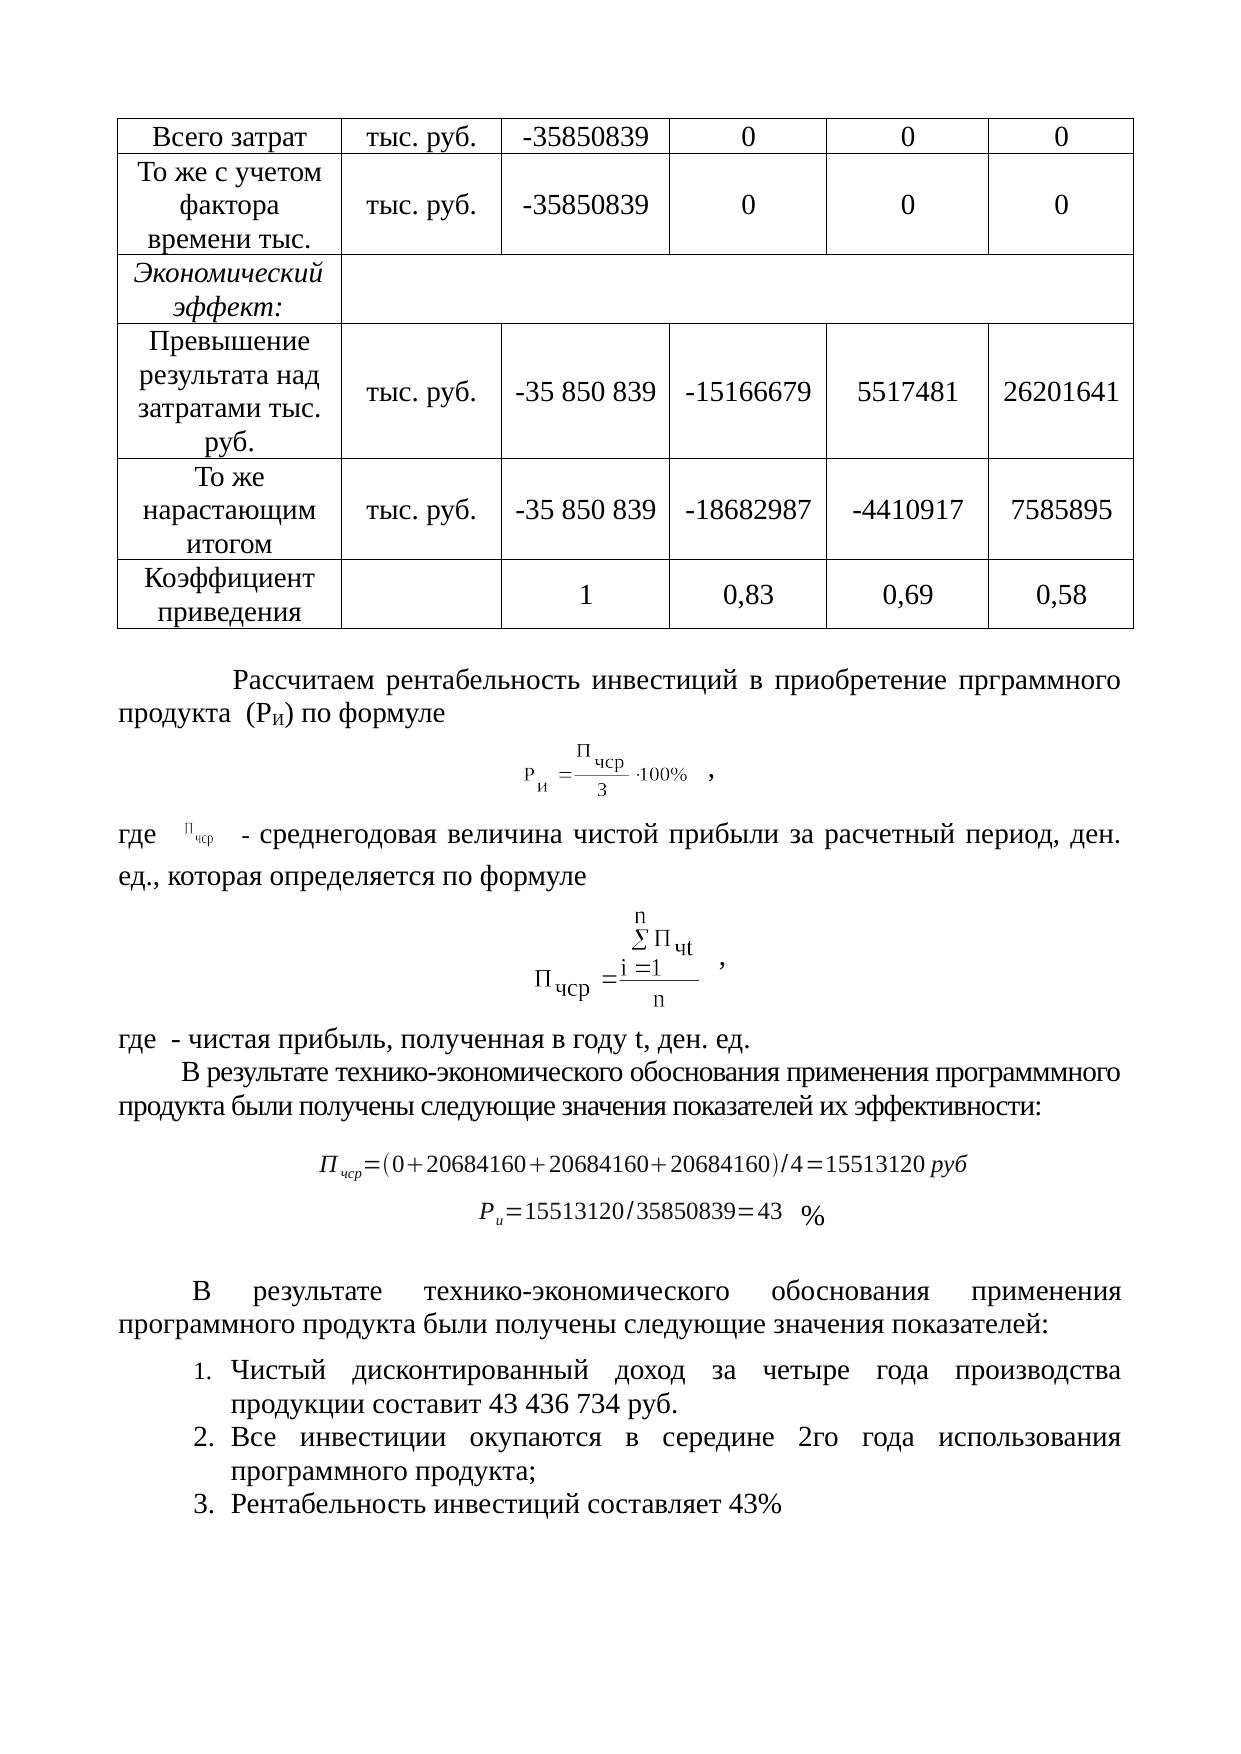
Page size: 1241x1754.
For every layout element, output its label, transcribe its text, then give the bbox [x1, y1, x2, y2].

table_cell Всего затрат [118, 119, 341, 153]
table_cell 0 [827, 154, 988, 254]
table_cell 0 [989, 154, 1133, 254]
text % [118, 1197, 1122, 1231]
table_cell 0,83 [670, 560, 826, 627]
table_cell То же с учетом фактора времени тыс. [118, 154, 341, 254]
table_cell Коэффициент приведения [118, 560, 341, 627]
text В результате технико-экономического обоснования применения программмного продукта были получены следующие значения показателей их эффективности: [118, 1054, 1122, 1122]
table_cell 0,69 [827, 560, 988, 627]
text где - среднегодовая величина чистой прибыли за расчетный период, ден. ед., которая определяется по формуле [118, 808, 1122, 892]
table_cell 1 [502, 560, 669, 627]
list Чистый дисконтированный доход за четыре года производства продукции составит 43 436 734 руб. [193, 1352, 1122, 1419]
table_cell -35 850 839 [502, 459, 669, 559]
table_cell -35 850 839 [502, 324, 669, 458]
text , [118, 892, 1122, 1021]
table_cell 0,58 [989, 560, 1133, 627]
table_cell 5517481 [827, 324, 988, 458]
table_cell тыс. руб. [342, 459, 501, 559]
table_cell -18682987 [670, 459, 826, 559]
table_cell -4410917 [827, 459, 988, 559]
table_cell 0 [670, 119, 826, 153]
table_cell 26201641 [989, 324, 1133, 458]
table_cell [342, 560, 501, 627]
text Рассчитаем рентабельность инвестиций в приобретение прграммного продукта (РИ) по формуле [118, 662, 1122, 729]
table_cell тыс. руб. [342, 119, 501, 153]
table_cell 7585895 [989, 459, 1133, 559]
table_cell -35850839 [502, 119, 669, 153]
table_cell -15166679 [670, 324, 826, 458]
table_cell 0 [670, 154, 826, 254]
text где - чистая прибыль, полученная в году t, ден. ед. [118, 1021, 1122, 1054]
list Рентабельность инвестиций составляет 43% [193, 1486, 1122, 1520]
table_cell [342, 255, 1133, 322]
table_cell тыс. руб. [342, 324, 501, 458]
table_cell То же нарастающим итогом [118, 459, 341, 559]
table_cell Экономический эффект: [118, 255, 341, 322]
table_cell 0 [827, 119, 988, 153]
table_cell Превышение результата над затратами тыс. руб. [118, 324, 341, 458]
table_cell -35850839 [502, 154, 669, 254]
list Все инвестиции окупаются в середине 2го года использования программного продукта; [193, 1419, 1122, 1486]
table_cell тыс. руб. [342, 154, 501, 254]
text В результате технико-экономического обоснования применения программного продукта были получены следующие значения показателей: [118, 1273, 1122, 1340]
table_cell 0 [989, 119, 1133, 153]
text , [118, 729, 1122, 808]
